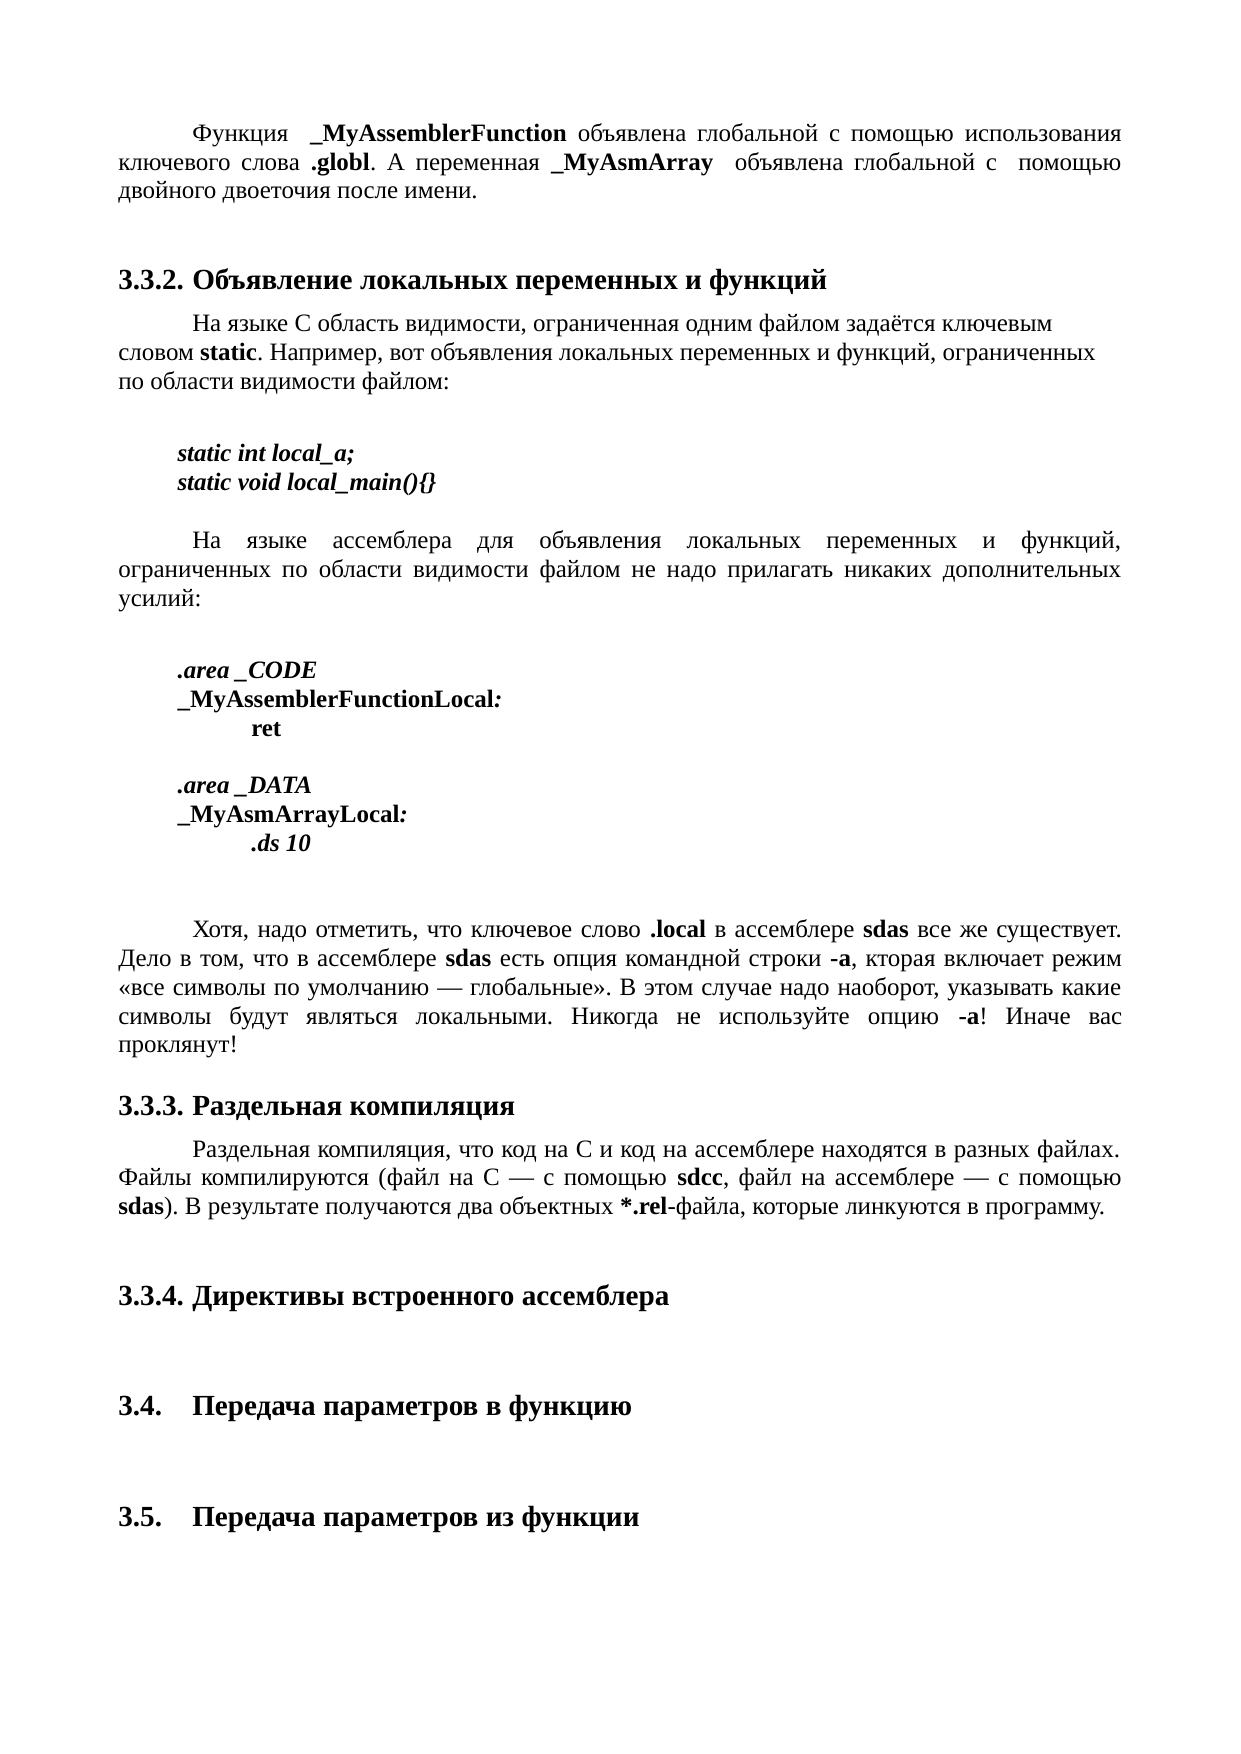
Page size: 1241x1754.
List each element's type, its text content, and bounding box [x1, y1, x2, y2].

text _MyAssemblerFunctionLocal: [177, 684, 945, 713]
text .ds 10 [177, 828, 945, 856]
text Раздельная компиляция, что код на С и код на ассемблере находятся в разных файлах. Файлы компилируются (файл на С — с помощью sdcc, файл на ассемблере — с помощью sdas). В результате получаются два объектных *.rel-файла, которые линкуются в программу. [118, 1134, 1122, 1220]
text Функция _MyAssemblerFunction объявлена глобальной с помощью использования ключевого слова .globl. А переменная _MyAsmArray объявлена глобальной с помощью двойного двоеточия после имени. [118, 118, 1122, 204]
text На языке С область видимости, ограниченная одним файлом задаётся ключевым словом static. Например, вот объявления локальных переменных и функций, ограниченных по области видимости файлом: [118, 308, 1122, 395]
text _MyAsmArrayLocal: [177, 799, 945, 828]
subtitle Передача параметров из функции [118, 1499, 1122, 1532]
text .area _DATA [177, 770, 945, 799]
text ret [177, 713, 945, 741]
text На языке ассемблера для объявления локальных переменных и функций, ограниченных по области видимости файлом не надо прилагать никаких дополнительных усилий: [118, 525, 1122, 612]
subtitle Раздельная компиляция [118, 1088, 1122, 1121]
subtitle Объявление локальных переменных и функций [118, 262, 1122, 296]
subtitle Директивы встроенного ассемблера [118, 1278, 1122, 1312]
subtitle Передача параметров в функцию [118, 1388, 1122, 1422]
text static int local_a; [177, 438, 945, 467]
text static void local_main(){} [177, 467, 945, 496]
text .area _CODE [177, 655, 945, 684]
text Хотя, надо отметить, что ключевое слово .local в ассемблере sdas все же существует. Дело в том, что в ассемблере sdas есть опция командной строки -a, кторая включает режим «все символы по умолчанию — глобальные». В этом случае надо наоборот, указывать какие символы будут являться локальными. Никогда не используйте опцию -a! Иначе вас проклянут! [118, 914, 1122, 1058]
